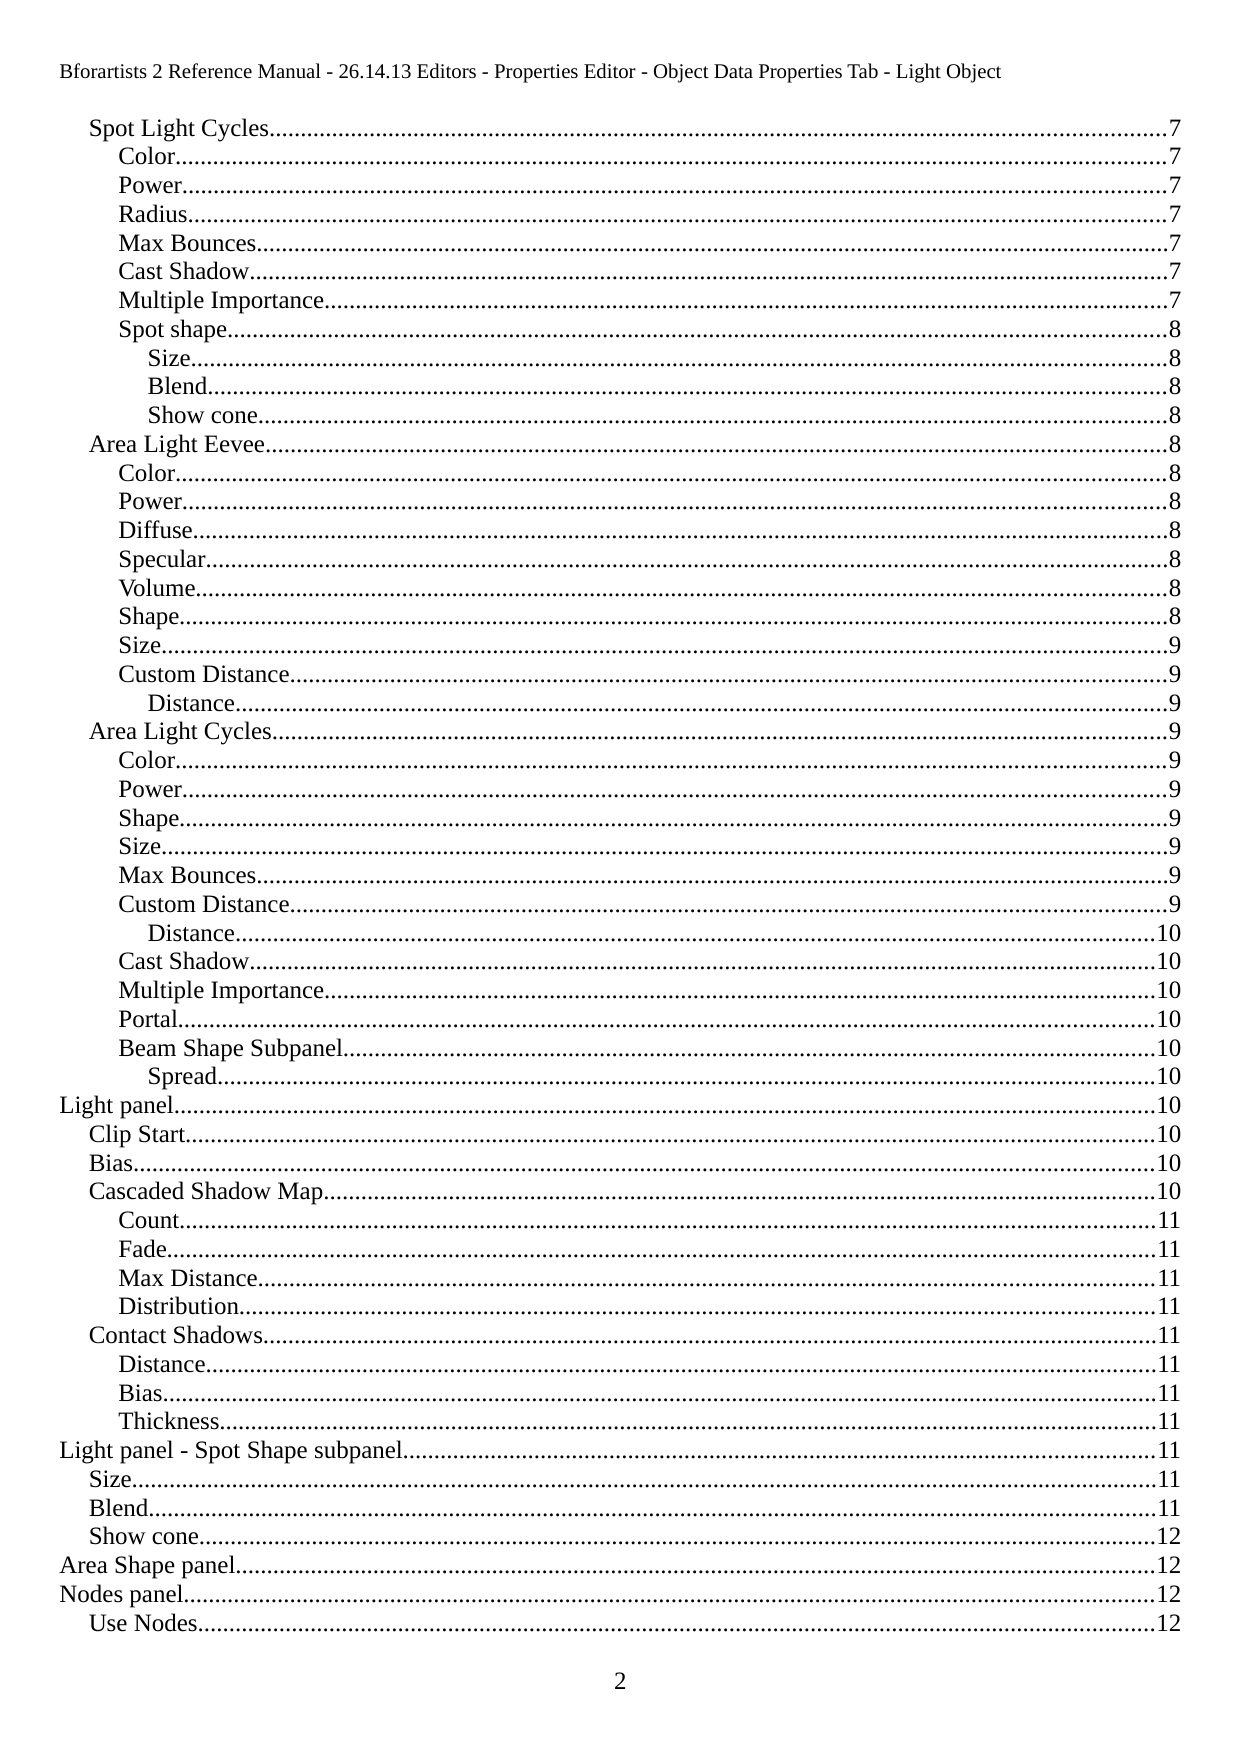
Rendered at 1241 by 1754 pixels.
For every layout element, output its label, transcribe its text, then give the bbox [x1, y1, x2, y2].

text Light panel 10 [59, 1090, 1181, 1119]
text Color 9 [118, 745, 1181, 774]
text Blend 11 [88, 1493, 1181, 1521]
text Color 7 [118, 141, 1181, 170]
text Show cone 8 [147, 400, 1181, 429]
text Spot Light Cycles 7 [88, 113, 1181, 141]
text Clip Start 10 [88, 1119, 1181, 1148]
text Power 7 [118, 170, 1181, 199]
text Area Shape panel 12 [59, 1550, 1181, 1579]
text Cast Shadow 10 [118, 946, 1181, 975]
text Distance 9 [147, 688, 1181, 716]
text Color 8 [118, 458, 1181, 486]
text Area Light Cycles 9 [88, 716, 1181, 745]
text Portal 10 [118, 1004, 1181, 1033]
text Fade 11 [118, 1234, 1181, 1263]
text Cascaded Shadow Map 10 [88, 1176, 1181, 1205]
text Bias 10 [88, 1148, 1181, 1176]
text Cast Shadow 7 [118, 256, 1181, 285]
text Size 8 [147, 343, 1181, 371]
text Spot shape 8 [118, 314, 1181, 343]
text Show cone 12 [88, 1521, 1181, 1550]
text Diffuse 8 [118, 515, 1181, 544]
text Thickness 11 [118, 1406, 1181, 1435]
text Distribution 11 [118, 1291, 1181, 1320]
text Volume 8 [118, 573, 1181, 601]
text Multiple Importance 10 [118, 975, 1181, 1004]
text Size 9 [118, 630, 1181, 659]
text Power 8 [118, 486, 1181, 515]
text Beam Shape Subpanel 10 [118, 1033, 1181, 1061]
text Shape 9 [118, 803, 1181, 831]
text Light panel - Spot Shape subpanel 11 [59, 1435, 1181, 1464]
text Area Light Eevee 8 [88, 429, 1181, 458]
text Distance 11 [118, 1349, 1181, 1378]
text Max Bounces 7 [118, 228, 1181, 256]
text Bias 11 [118, 1378, 1181, 1406]
text Count 11 [118, 1205, 1181, 1234]
text Max Distance 11 [118, 1263, 1181, 1291]
text Nodes panel 12 [59, 1579, 1181, 1608]
text Power 9 [118, 774, 1181, 803]
text Size 11 [88, 1464, 1181, 1493]
text Contact Shadows 11 [88, 1320, 1181, 1349]
text Radius 7 [118, 199, 1181, 228]
text Multiple Importance 7 [118, 285, 1181, 314]
text Specular 8 [118, 544, 1181, 573]
text Spread 10 [147, 1061, 1181, 1090]
text Custom Distance 9 [118, 659, 1181, 688]
text Blend 8 [147, 371, 1181, 400]
text Custom Distance 9 [118, 889, 1181, 918]
text Size 9 [118, 831, 1181, 860]
text Distance 10 [147, 918, 1181, 946]
text Shape 8 [118, 601, 1181, 630]
text Use Nodes 12 [88, 1608, 1181, 1636]
text Max Bounces 9 [118, 860, 1181, 889]
